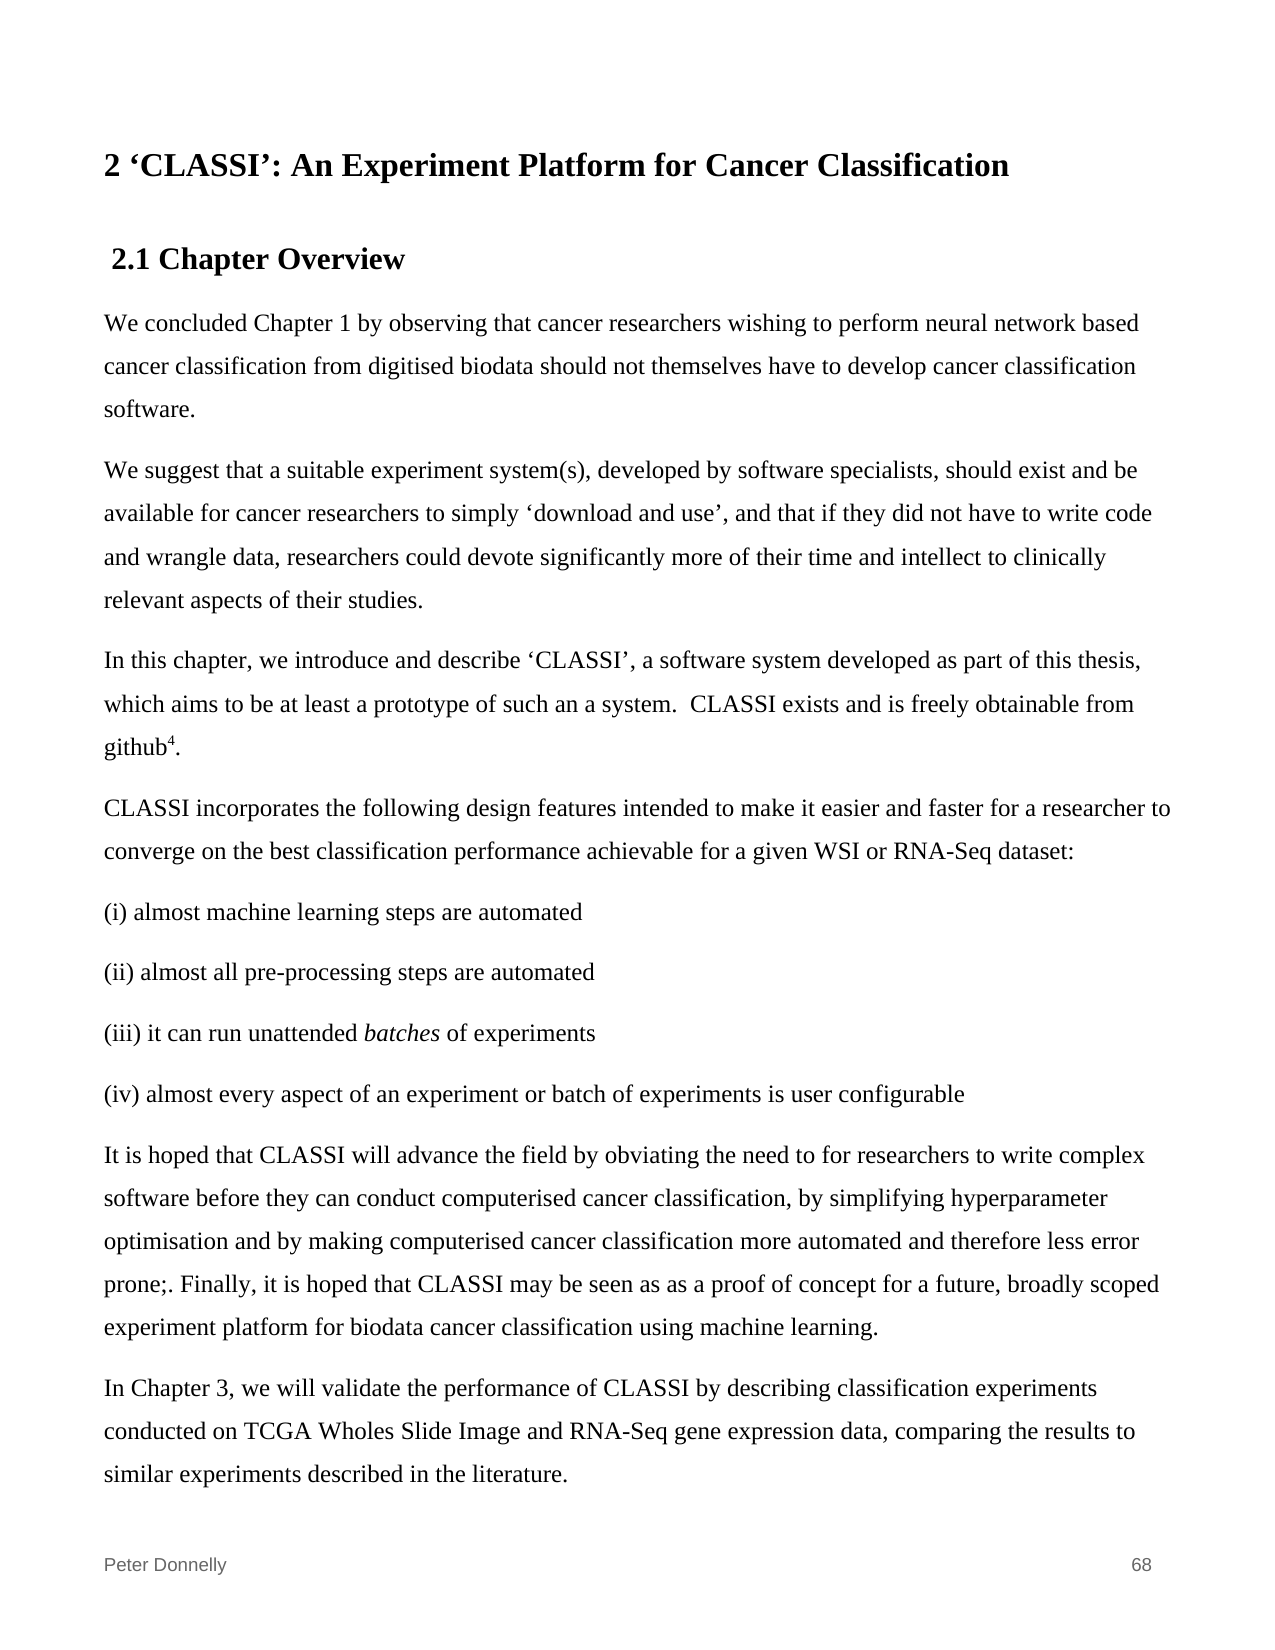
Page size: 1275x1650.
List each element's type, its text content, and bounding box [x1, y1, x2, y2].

text (iv) almost every aspect of an experiment or batch of experiments is user configurable [103, 1079, 1181, 1108]
subtitle ‘CLASSI’: An Experiment Platform for Cancer Classification [103, 145, 1181, 183]
text (ii) almost all pre-processing steps are automated [103, 957, 1181, 986]
text In this chapter, we introduce and describe ‘CLASSI’, a software system developed as part of this thesis, which aims to be at least a prototype of such an a system. CLASSI exists and is freely obtainable from github. [103, 646, 1181, 761]
text We suggest that a suitable experiment system(s), developed by software specialists, should exist and be available for cancer researchers to simply ‘download and use’, and that if they did not have to write code and wrangle data, researchers could devote significantly more of their time and intellect to clinically relevant aspects of their studies. [103, 455, 1181, 613]
subtitle Chapter Overview [103, 240, 1181, 276]
text (i) almost machine learning steps are automated [103, 897, 1181, 925]
text (iii) it can run unattended batches of experiments [103, 1018, 1181, 1047]
text CLASSI incorporates the following design features intended to make it easier and faster for a researcher to converge on the best classification performance achievable for a given WSI or RNA-Seq dataset: [103, 793, 1181, 864]
text In Chapter 3, we will validate the performance of CLASSI by describing classification experiments conducted on TCGA Wholes Slide Image and RNA-Seq gene expression data, comparing the results to similar experiments described in the literature. [103, 1373, 1181, 1488]
text We concluded Chapter 1 by observing that cancer researchers wishing to perform neural network based cancer classification from digitised biodata should not themselves have to develop cancer classification software. [103, 308, 1181, 423]
text It is hoped that CLASSI will advance the field by obviating the need to for researchers to write complex software before they can conduct computerised cancer classification, by simplifying hyperparameter optimisation and by making computerised cancer classification more automated and therefore less error prone;. Finally, it is hoped that CLASSI may be seen as as a proof of concept for a future, broadly scoped experiment platform for biodata cancer classification using machine learning. [103, 1140, 1181, 1341]
